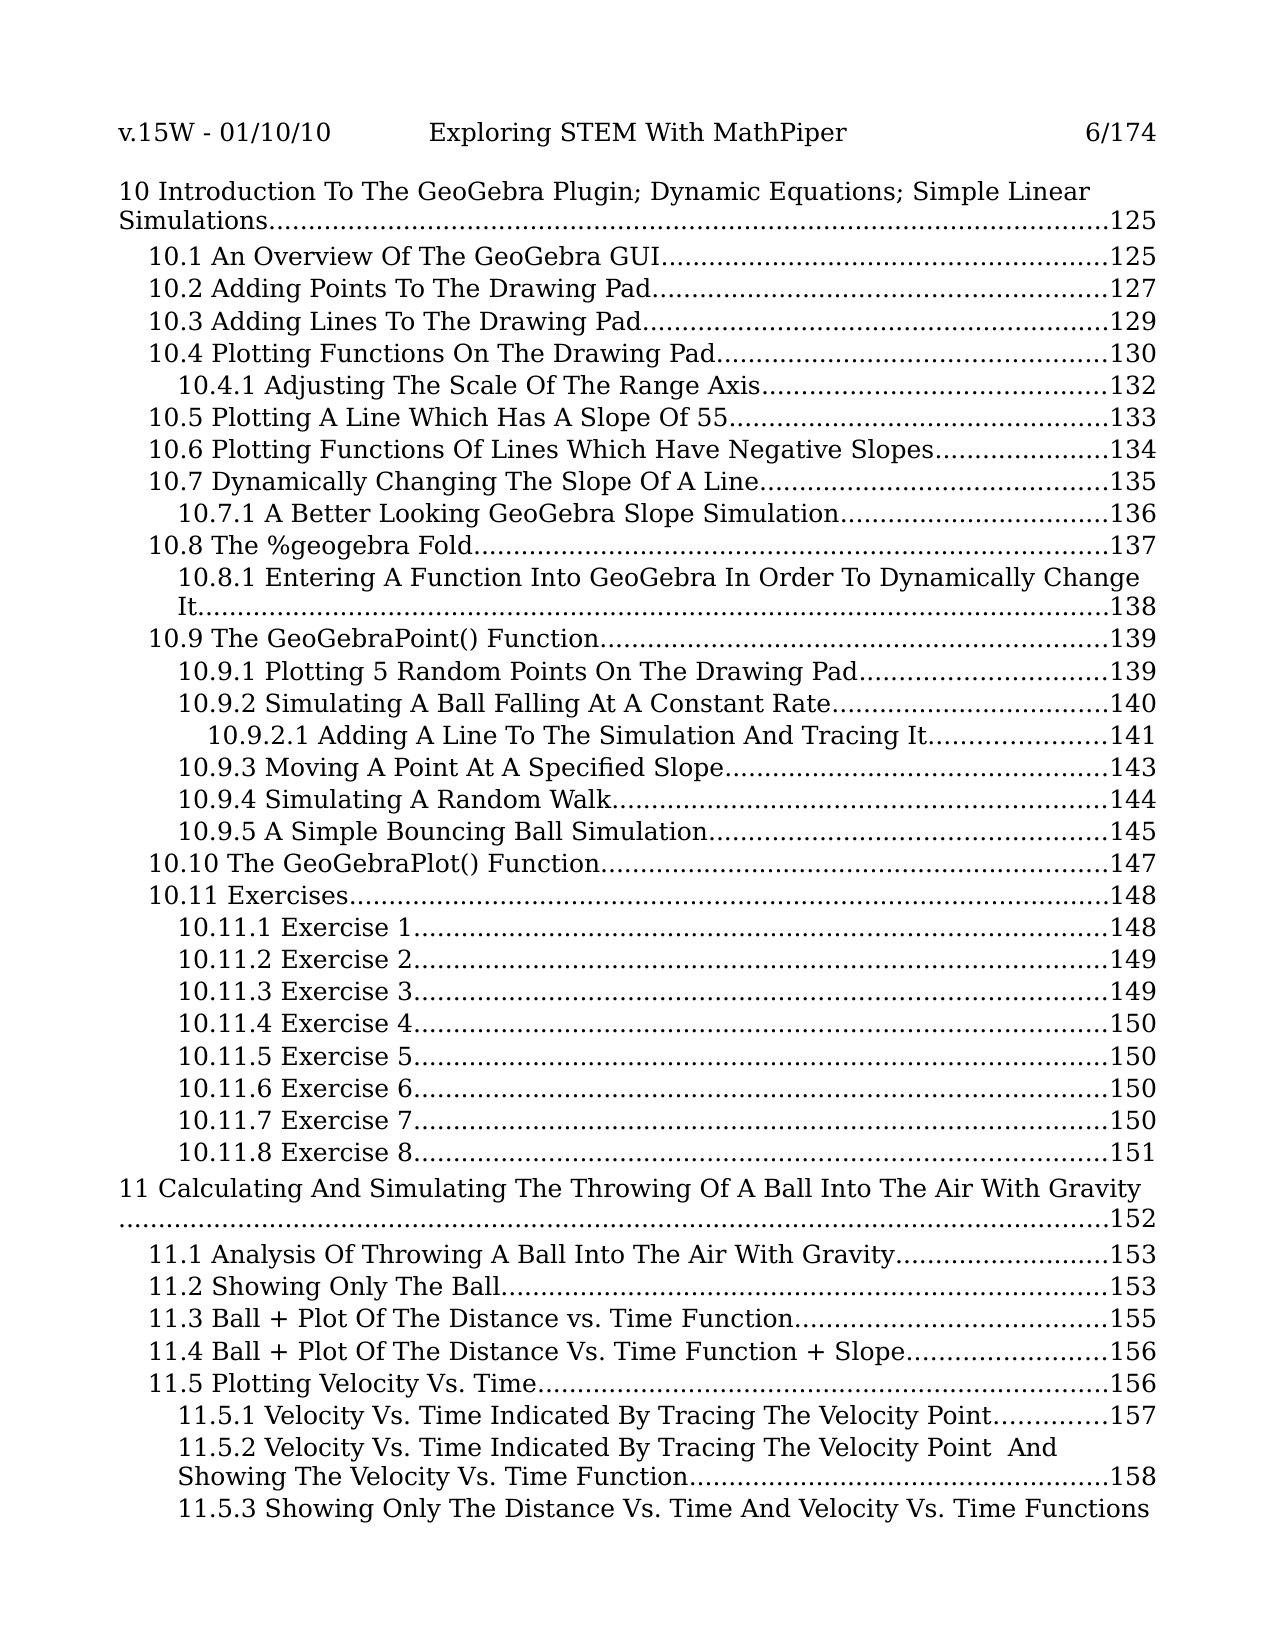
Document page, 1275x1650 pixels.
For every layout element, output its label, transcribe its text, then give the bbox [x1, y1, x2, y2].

text 10.4.1 Adjusting The Scale Of The Range Axis 132 [177, 371, 1157, 400]
text 10.8 The %geogebra Fold 137 [148, 531, 1157, 561]
text 10 Introduction To The GeoGebra Plugin; Dynamic Equations; Simple Linear Simulations 125 [118, 177, 1157, 235]
text 10.11.1 Exercise 1 148 [177, 913, 1157, 943]
text 10.11.2 Exercise 2 149 [177, 946, 1157, 975]
text 11.2 Showing Only The Ball 153 [148, 1273, 1157, 1302]
text 10.11.6 Exercise 6 150 [177, 1074, 1157, 1103]
text 10.4 Plotting Functions On The Drawing Pad 130 [148, 339, 1157, 368]
text 10.1 An Overview Of The GeoGebra GUI 125 [148, 243, 1157, 272]
text 10.9.2.1 Adding A Line To The Simulation And Tracing It 141 [207, 721, 1157, 750]
text 10.11.4 Exercise 4 150 [177, 1010, 1157, 1039]
text 11 Calculating And Simulating The Throwing Of A Ball Into The Air With Gravity 152 [118, 1175, 1157, 1233]
text 10.9.1 Plotting 5 Random Points On The Drawing Pad 139 [177, 657, 1157, 686]
text 10.2 Adding Points To The Drawing Pad 127 [148, 275, 1157, 304]
text 10.11.5 Exercise 5 150 [177, 1042, 1157, 1071]
text 10.11.7 Exercise 7 150 [177, 1106, 1157, 1135]
text 10.11.8 Exercise 8 151 [177, 1138, 1157, 1167]
text 10.9 The GeoGebraPoint() Function 139 [148, 625, 1157, 654]
text 10.11.3 Exercise 3 149 [177, 978, 1157, 1007]
text 11.5.3 Showing Only The Distance Vs. Time And Velocity Vs. Time Functions 158 [177, 1494, 1157, 1523]
text 11.3 Ball + Plot Of The Distance vs. Time Function 155 [148, 1305, 1157, 1334]
text 10.5 Plotting A Line Which Has A Slope Of 55 133 [148, 403, 1157, 432]
text 11.1 Analysis Of Throwing A Ball Into The Air With Gravity 153 [148, 1241, 1157, 1270]
text 10.6 Plotting Functions Of Lines Which Have Negative Slopes 134 [148, 435, 1157, 464]
text 10.7.1 A Better Looking GeoGebra Slope Simulation 136 [177, 499, 1157, 528]
text 10.7 Dynamically Changing The Slope Of A Line 135 [148, 467, 1157, 496]
text 11.5.1 Velocity Vs. Time Indicated By Tracing The Velocity Point 157 [177, 1401, 1157, 1430]
text 11.5.2 Velocity Vs. Time Indicated By Tracing The Velocity Point And Showing The Velocity Vs. Time Function 158 [177, 1433, 1157, 1491]
text 10.9.2 Simulating A Ball Falling At A Constant Rate 140 [177, 689, 1157, 718]
text 10.3 Adding Lines To The Drawing Pad 129 [148, 307, 1157, 336]
text 11.4 Ball + Plot Of The Distance Vs. Time Function + Slope 156 [148, 1337, 1157, 1366]
text 11.5 Plotting Velocity Vs. Time 156 [148, 1369, 1157, 1398]
text 10.9.4 Simulating A Random Walk 144 [177, 785, 1157, 814]
text 10.9.5 A Simple Bouncing Ball Simulation 145 [177, 817, 1157, 846]
text 10.10 The GeoGebraPlot() Function 147 [148, 849, 1157, 878]
text 10.9.3 Moving A Point At A Specified Slope 143 [177, 753, 1157, 782]
text 10.11 Exercises 148 [148, 881, 1157, 911]
text 10.8.1 Entering A Function Into GeoGebra In Order To Dynamically Change It 138 [177, 563, 1157, 622]
